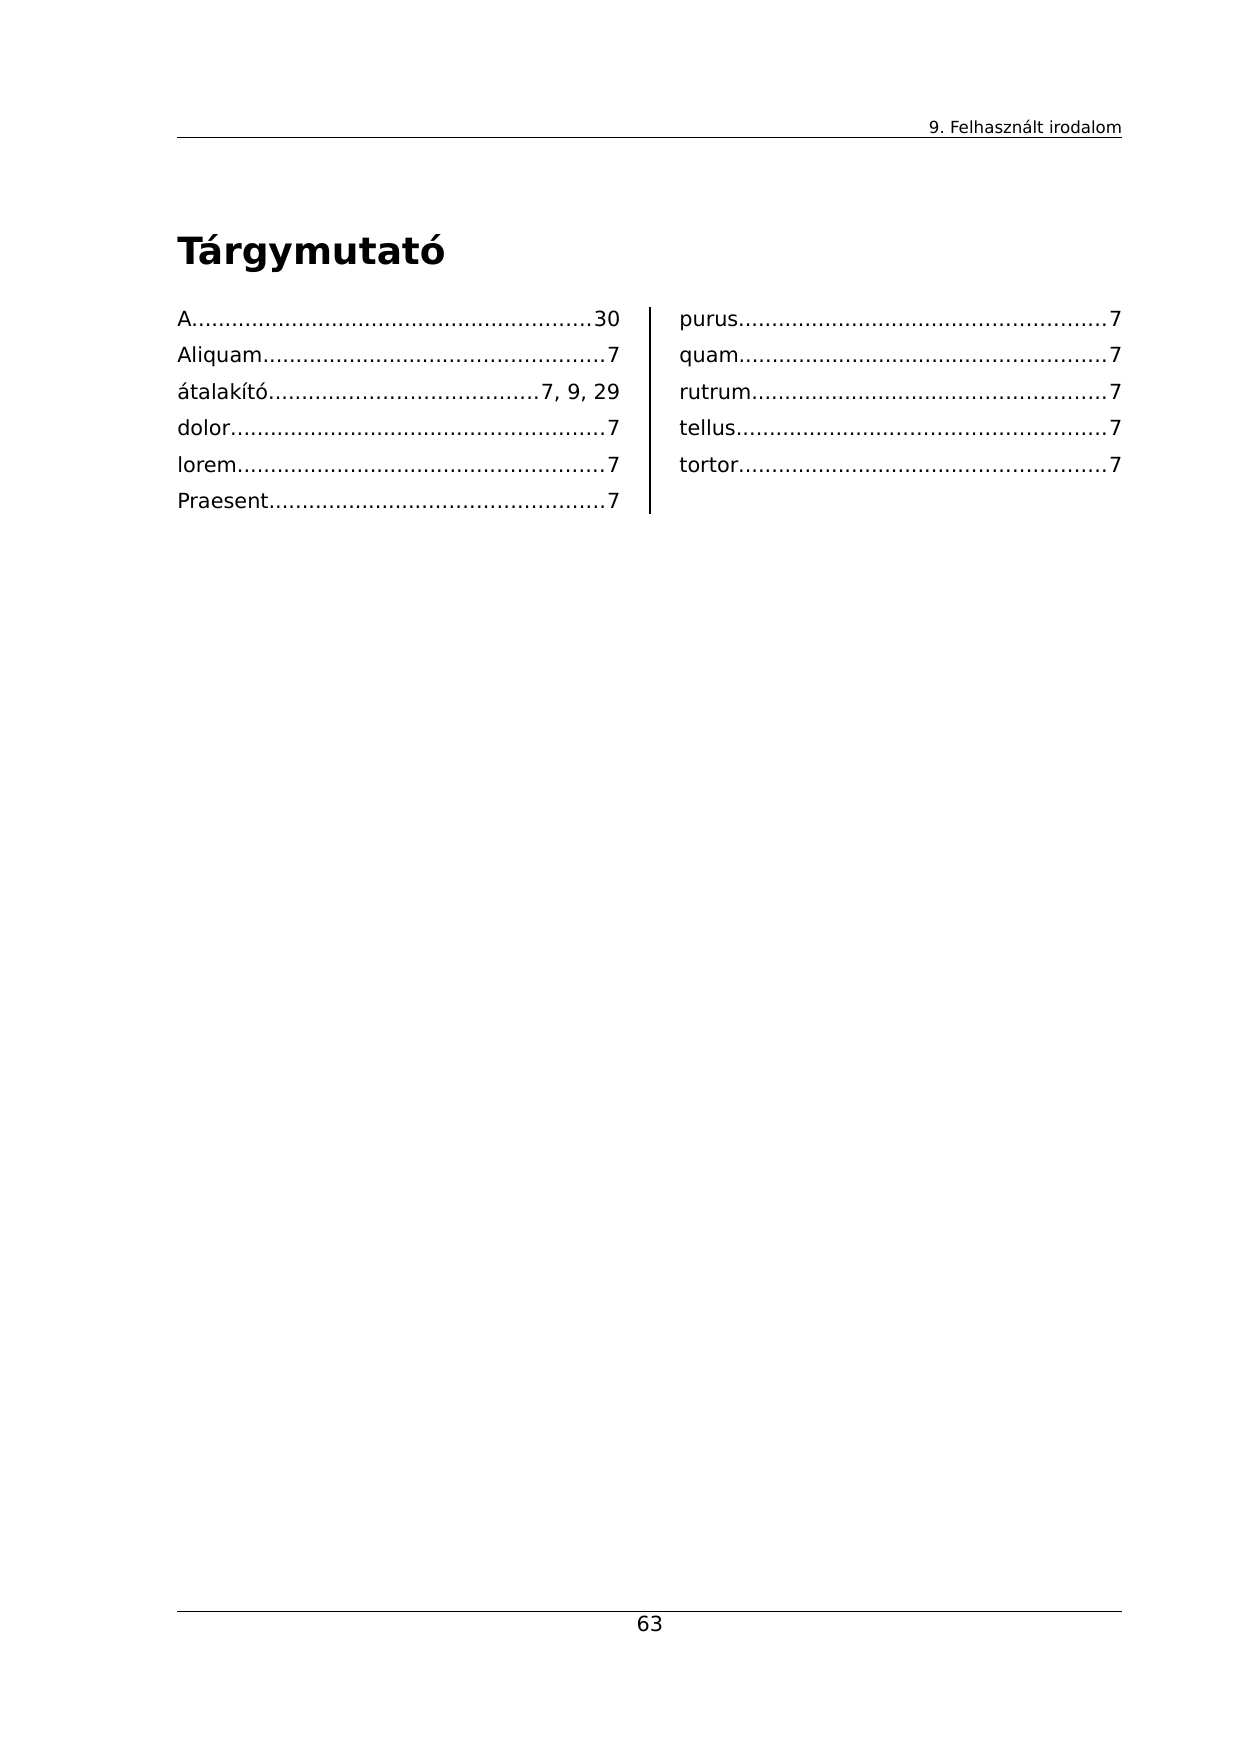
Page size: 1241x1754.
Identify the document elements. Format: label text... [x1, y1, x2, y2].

text tortor 7 [679, 453, 1122, 477]
text tellus 7 [679, 416, 1122, 441]
text átalakító 7, 9, 29 [177, 380, 620, 404]
subtitle Tárgymutató [177, 229, 1122, 273]
text Praesent 7 [177, 489, 620, 513]
text quam 7 [679, 343, 1122, 368]
text Aliquam 7 [177, 343, 620, 368]
text lorem 7 [177, 453, 620, 477]
text A 30 [177, 307, 620, 331]
text dolor 7 [177, 416, 620, 441]
text rut­rum 7 [679, 380, 1122, 404]
text purus 7 [679, 307, 1122, 331]
